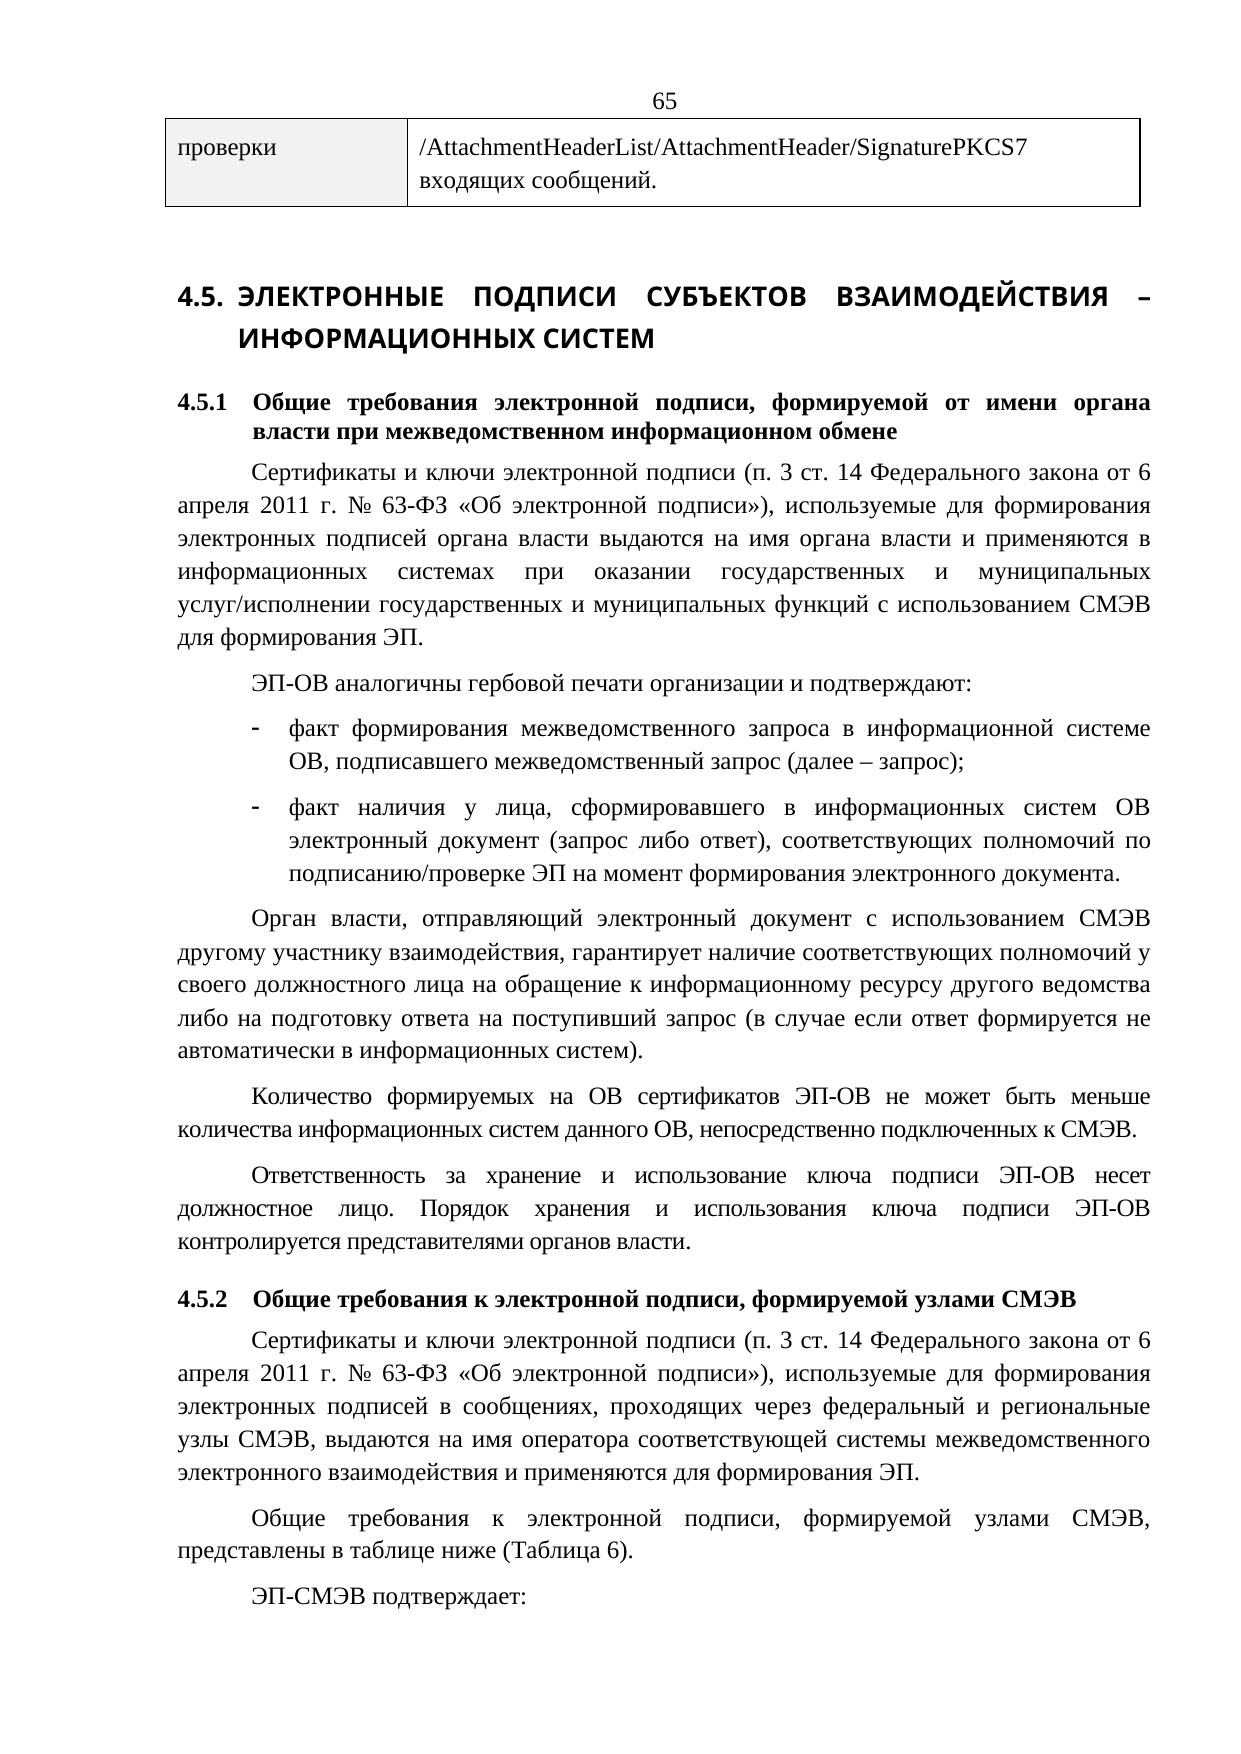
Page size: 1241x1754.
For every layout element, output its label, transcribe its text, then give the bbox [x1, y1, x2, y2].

text ЭП-СМЭВ подтверждает: [177, 1581, 1152, 1610]
text Общие требования к электронной подписи, формируемой узлами СМЭВ, представлены в таблице ниже (Таблица 6). [177, 1503, 1152, 1564]
subtitle Электронные подписи субъектов взаимодействия – информационных систем [177, 277, 1152, 357]
text Сертификаты и ключи электронной подписи (п. 3 ст. 14 Федерального закона от 6 апреля 2011 г. № 63-ФЗ «Об электронной подписи»), используемые для формирования электронных подписей в сообщениях, проходящих через федеральный и региональные узлы СМЭВ, выдаются на имя оператора соответствующей системы межведомственного электронного взаимодействия и применяются для формирования ЭП. [177, 1325, 1152, 1486]
text Количество формируемых на ОВ сертификатов ЭП-ОВ не может быть меньше количества информационных систем данного ОВ, непосредственно подключенных к СМЭВ. [177, 1081, 1152, 1143]
text ЭП-ОВ аналогичны гербовой печати организации и подтверждают: [177, 668, 1152, 697]
list факт формирования межведомственного запроса в информационной системе ОВ, подписавшего межведомственный запрос (далее – запрос); [251, 713, 1152, 775]
text Ответственность за хранение и использование ключа подписи ЭП-ОВ несет должностное лицо. Порядок хранения и использования ключа подписи ЭП-ОВ контролируется представителями органов власти. [177, 1160, 1152, 1254]
table_cell /AttachmentHeaderList/AttachmentHeader/SignaturePKCS7 входящих сообщений. [408, 119, 1139, 206]
text Сертификаты и ключи электронной подписи (п. 3 ст. 14 Федерального закона от 6 апреля 2011 г. № 63-ФЗ «Об электронной подписи»), используемые для формирования электронных подписей органа власти выдаются на имя органа власти и применяются в информационных системах при оказании государственных и муниципальных услуг/исполнении государственных и муниципальных функций с использованием СМЭВ для формирования ЭП. [177, 457, 1152, 651]
subtitle Общие требования к электронной подписи, формируемой узлами СМЭВ [177, 1284, 1152, 1312]
table_cell проверки [166, 119, 407, 206]
subtitle Общие требования электронной подписи, формируемой от имени органа власти при межведомственном информационном обмене [177, 387, 1152, 445]
list факт наличия у лица, сформировавшего в информационных систем ОВ электронный документ (запрос либо ответ), соответствующих полномочий по подписанию/проверке ЭП на момент формирования электронного документа. [251, 792, 1152, 887]
text Орган власти, отправляющий электронный документ с использованием СМЭВ другому участнику взаимодействия, гарантирует наличие соответствующих полномочий у своего должностного лица на обращение к информационному ресурсу другого ведомства либо на подготовку ответа на поступивший запрос (в случае если ответ формируется не автоматически в информационных систем). [177, 903, 1152, 1064]
